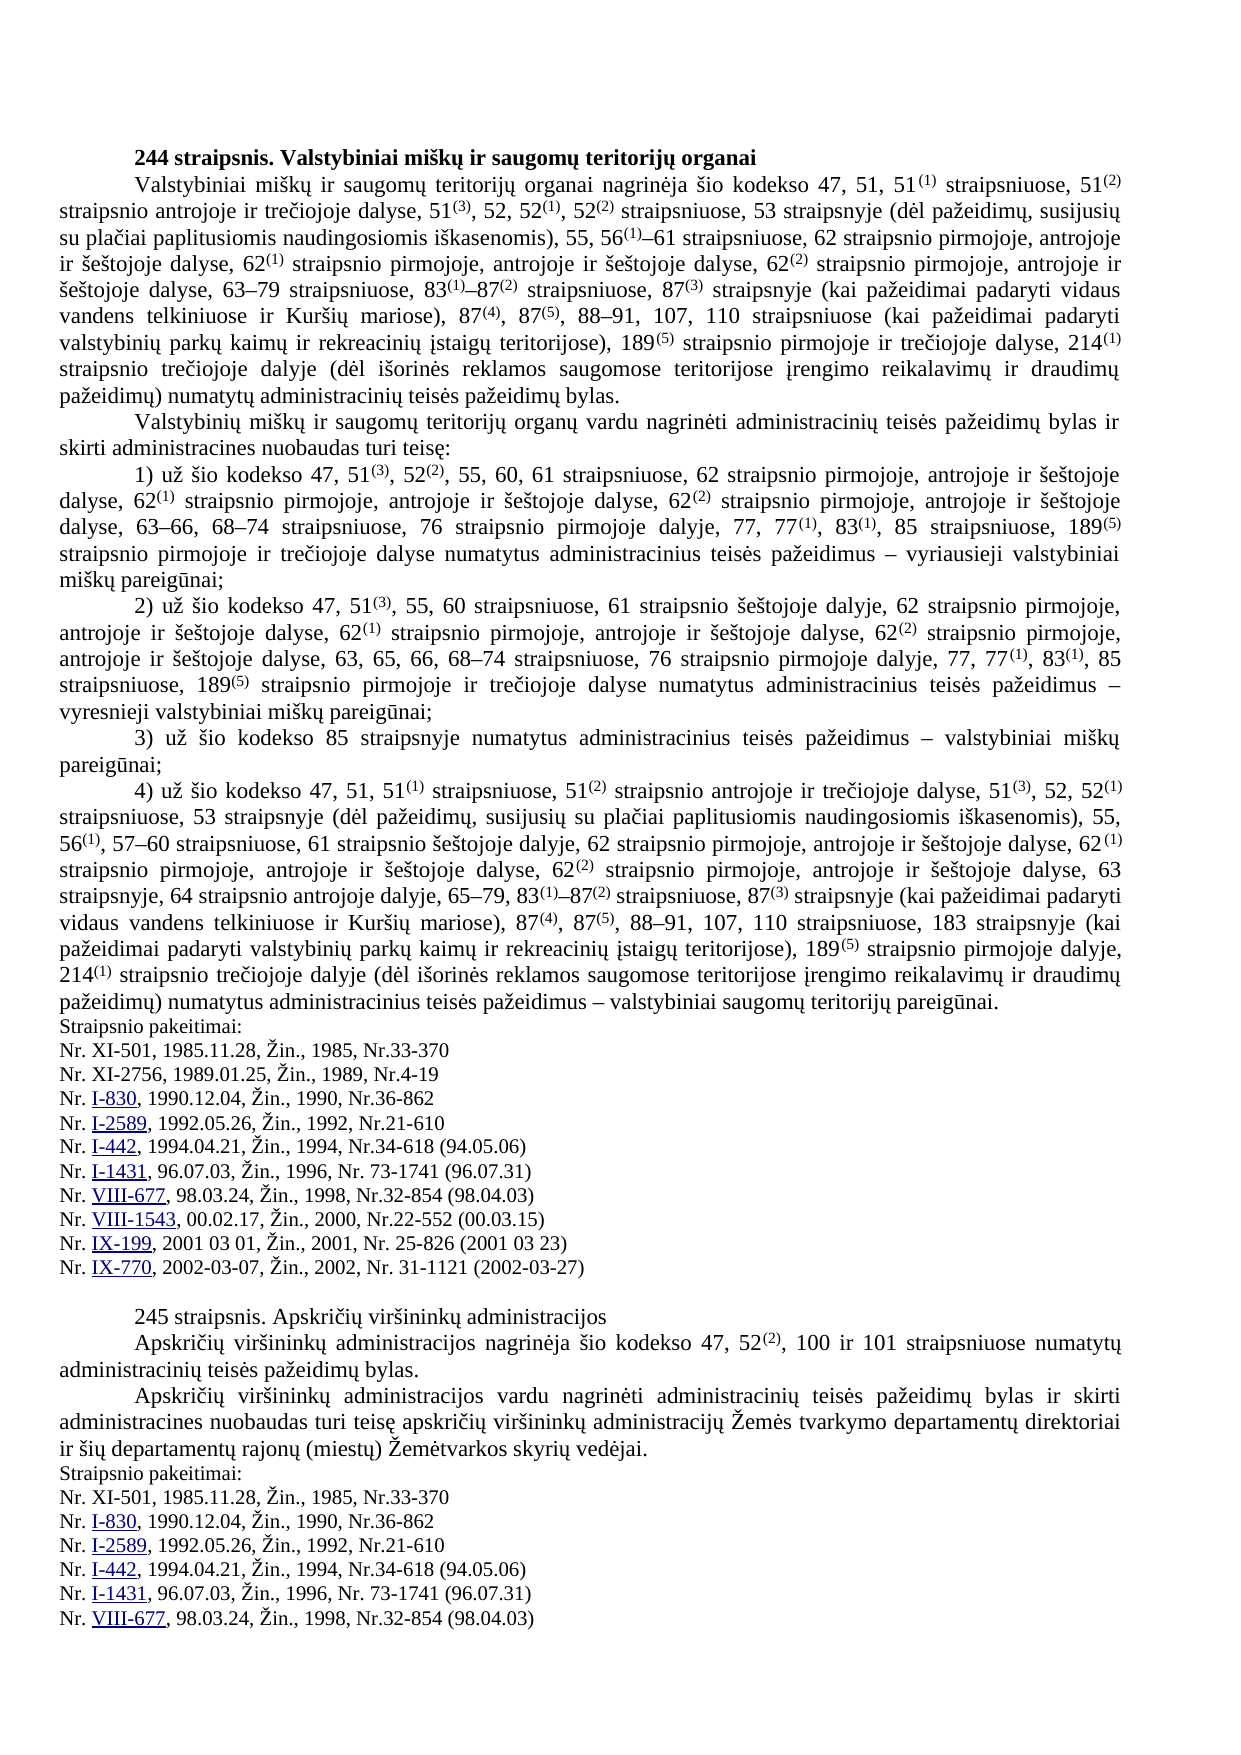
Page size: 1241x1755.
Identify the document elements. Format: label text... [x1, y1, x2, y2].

text Nr. XI-2756, 1989.01.25, Žin., 1989, Nr.4-19 [59, 1062, 1122, 1086]
text Nr. IX-199, 2001 03 01, Žin., 2001, Nr. 25-826 (2001 03 23) [59, 1231, 1122, 1255]
text Nr. I-2589, 1992.05.26, Žin., 1992, Nr.21-610 [59, 1533, 1122, 1557]
text Nr. I-442, 1994.04.21, Žin., 1994, Nr.34-618 (94.05.06) [59, 1557, 1122, 1581]
text Nr. I-442, 1994.04.21, Žin., 1994, Nr.34-618 (94.05.06) [59, 1134, 1122, 1158]
text 4) už šio kodekso 47, 51, 51(1) straipsniuose, 51(2) straipsnio antrojoje ir trečiojoje dalyse, 51(3), 52, 52(1) straipsniuose, 53 straipsnyje (dėl pažeidimų, susijusių su plačiai paplitusiomis naudingosiomis iškasenomis), 55, 56(1), 57–60 straipsniuose, 61 straipsnio šeštojoje dalyje, 62 straipsnio pirmojoje, antrojoje ir šeštojoje dalyse, 62(1) straipsnio pirmojoje, antrojoje ir šeštojoje dalyse, 62(2) straipsnio pirmojoje, antrojoje ir šeštojoje dalyse, 63 straipsnyje, 64 straipsnio antrojoje dalyje, 65–79, 83(1)–87(2) straipsniuose, 87(3) straipsnyje (kai pažeidimai padaryti vidaus vandens telkiniuose ir Kuršių mariose), 87(4), 87(5), 88–91, 107, 110 straipsniuose, 183 straipsnyje (kai pažeidimai padaryti valstybinių parkų kaimų ir rekreacinių įstaigų teritorijose), 189(5) straipsnio pirmojoje dalyje, 214(1) straipsnio trečiojoje dalyje (dėl išorinės reklamos saugomose teritorijose įrengimo reikalavimų ir draudimų pažeidimų) numatytus administracinius teisės pažeidimus – valstybiniai saugomų teritorijų pareigūnai. [59, 777, 1122, 1014]
text Apskričių viršininkų administracijos vardu nagrinėti administracinių teisės pažeidimų bylas ir skirti administracines nuobaudas turi teisę apskričių viršininkų administracijų Žemės tvarkymo departamentų direktoriai ir šių departamentų rajonų (miestų) Žemėtvarkos skyrių vedėjai. [59, 1382, 1122, 1461]
text Apskričių viršininkų administracijos nagrinėja šio kodekso 47, 52(2), 100 ir 101 straipsniuose numatytų administracinių teisės pažeidimų bylas. [59, 1329, 1122, 1382]
text Nr. I-830, 1990.12.04, Žin., 1990, Nr.36-862 [59, 1509, 1122, 1533]
text Straipsnio pakeitimai: [59, 1461, 1122, 1485]
text Valstybiniai miškų ir saugomų teritorijų organai nagrinėja šio kodekso 47, 51, 51(1) straipsniuose, 51(2) straipsnio antrojoje ir trečiojoje dalyse, 51(3), 52, 52(1), 52(2) straipsniuose, 53 straipsnyje (dėl pažeidimų, susijusių su plačiai paplitusiomis naudingosiomis iškasenomis), 55, 56(1)–61 straipsniuose, 62 straipsnio pirmojoje, antrojoje ir šeštojoje dalyse, 62(1) straipsnio pirmojoje, antrojoje ir šeštojoje dalyse, 62(2) straipsnio pirmojoje, antrojoje ir šeštojoje dalyse, 63–79 straipsniuose, 83(1)–87(2) straipsniuose, 87(3) straipsnyje (kai pažeidimai padaryti vidaus vandens telkiniuose ir Kuršių mariose), 87(4), 87(5), 88–91, 107, 110 straipsniuose (kai pažeidimai padaryti valstybinių parkų kaimų ir rekreacinių įstaigų teritorijose), 189(5) straipsnio pirmojoje ir trečiojoje dalyse, 214(1) straipsnio trečiojoje dalyje (dėl išorinės reklamos saugomose teritorijose įrengimo reikalavimų ir draudimų pažeidimų) numatytų administracinių teisės pažeidimų bylas. [59, 171, 1121, 408]
text 244 straipsnis. Valstybiniai miškų ir saugomų teritorijų organai [59, 144, 1121, 171]
text Nr. I-830, 1990.12.04, Žin., 1990, Nr.36-862 [59, 1086, 1122, 1110]
text Nr. VIII-677, 98.03.24, Žin., 1998, Nr.32-854 (98.04.03) [59, 1605, 1122, 1629]
text Nr. I-1431, 96.07.03, Žin., 1996, Nr. 73-1741 (96.07.31) [59, 1581, 1122, 1605]
text Nr. IX-770, 2002-03-07, Žin., 2002, Nr. 31-1121 (2002-03-27) [59, 1255, 1122, 1279]
text Nr. VIII-677, 98.03.24, Žin., 1998, Nr.32-854 (98.04.03) [59, 1183, 1122, 1207]
text Nr. I-1431, 96.07.03, Žin., 1996, Nr. 73-1741 (96.07.31) [59, 1158, 1122, 1183]
text Nr. VIII-1543, 00.02.17, Žin., 2000, Nr.22-552 (00.03.15) [59, 1207, 1122, 1231]
text Nr. XI-501, 1985.11.28, Žin., 1985, Nr.33-370 [59, 1038, 1122, 1062]
text 1) už šio kodekso 47, 51(3), 52(2), 55, 60, 61 straipsniuose, 62 straipsnio pirmojoje, antrojoje ir šeštojoje dalyse, 62(1) straipsnio pirmojoje, antrojoje ir šeštojoje dalyse, 62(2) straipsnio pirmojoje, antrojoje ir šeštojoje dalyse, 63–66, 68–74 straipsniuose, 76 straipsnio pirmojoje dalyje, 77, 77(1), 83(1), 85 straipsniuose, 189(5) straipsnio pirmojoje ir trečiojoje dalyse numatytus administracinius teisės pažeidimus – vyriausieji valstybiniai miškų pareigūnai; [59, 461, 1121, 592]
text Nr. I-2589, 1992.05.26, Žin., 1992, Nr.21-610 [59, 1110, 1122, 1134]
text Nr. XI-501, 1985.11.28, Žin., 1985, Nr.33-370 [59, 1485, 1122, 1509]
text Straipsnio pakeitimai: [59, 1014, 1122, 1038]
text 3) už šio kodekso 85 straipsnyje numatytus administracinius teisės pažeidimus – valstybiniai miškų pareigūnai; [59, 724, 1121, 777]
text 245 straipsnis. Apskričių viršininkų administracijos [59, 1303, 1122, 1329]
text Valstybinių miškų ir saugomų teritorijų organų vardu nagrinėti administracinių teisės pažeidimų bylas ir skirti administracines nuobaudas turi teisę: [59, 408, 1121, 461]
text 2) už šio kodekso 47, 51(3), 55, 60 straipsniuose, 61 straipsnio šeštojoje dalyje, 62 straipsnio pirmojoje, antrojoje ir šeštojoje dalyse, 62(1) straipsnio pirmojoje, antrojoje ir šeštojoje dalyse, 62(2) straipsnio pirmojoje, antrojoje ir šeštojoje dalyse, 63, 65, 66, 68–74 straipsniuose, 76 straipsnio pirmojoje dalyje, 77, 77(1), 83(1), 85 straipsniuose, 189(5) straipsnio pirmojoje ir trečiojoje dalyse numatytus administracinius teisės pažeidimus – vyresnieji valstybiniai miškų pareigūnai; [59, 592, 1121, 724]
